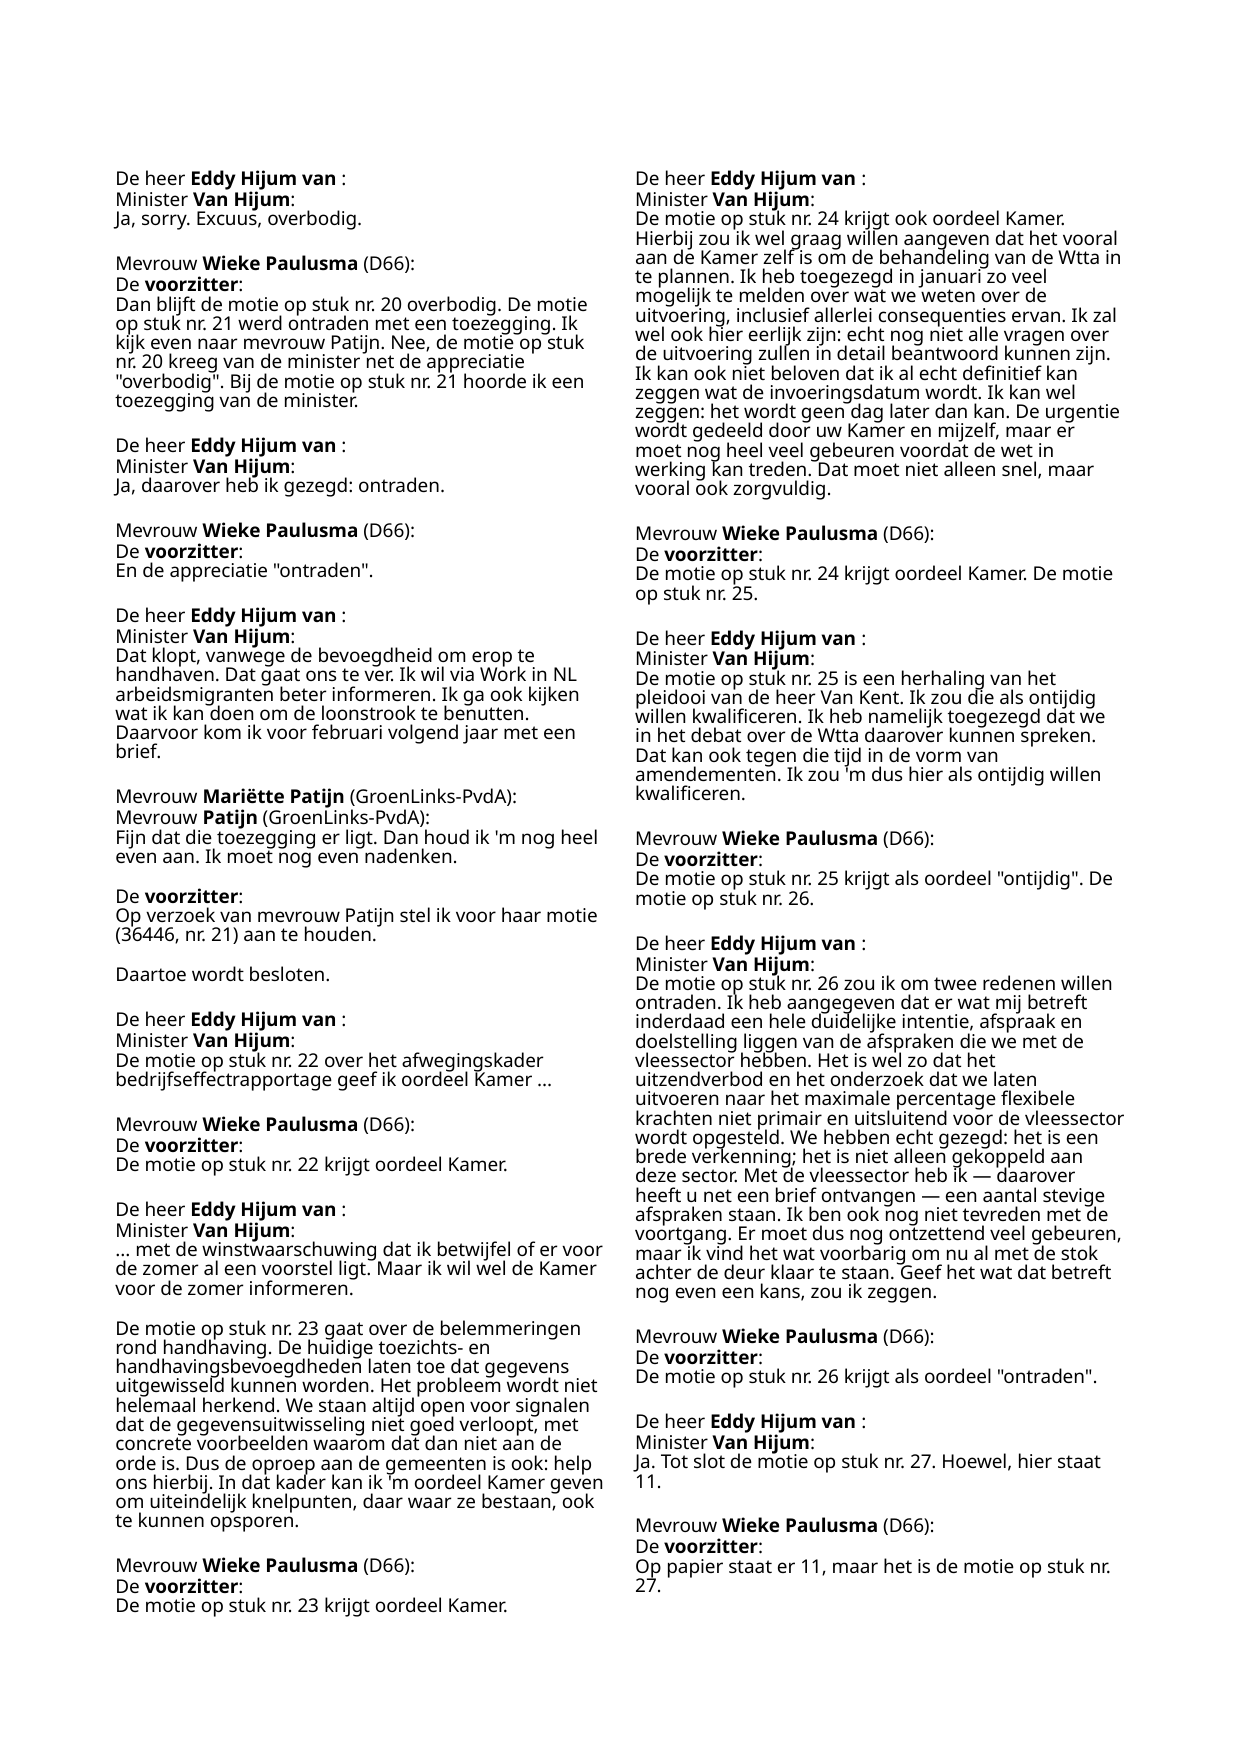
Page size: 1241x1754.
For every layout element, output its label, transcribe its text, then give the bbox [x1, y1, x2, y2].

text De motie op stuk nr. 25 krijgt als oordeel "ontijdig". De motie op stuk nr. 26. [635, 870, 1125, 909]
text De motie op stuk nr. 26 krijgt als oordeel "ontraden". [635, 1368, 1125, 1387]
text De motie op stuk nr. 22 over het afwegingskader bedrijfseffectrapportage geef ik oordeel Kamer ... [115, 1052, 605, 1090]
text De heer Eddy Hijum van : [115, 602, 605, 628]
text Minister Van Hijum: [115, 191, 605, 210]
text Minister Van Hijum: [635, 650, 1125, 670]
text De voorzitter: [115, 1137, 605, 1156]
text Minister Van Hijum: [115, 1032, 605, 1052]
text Mevrouw Wieke Paulusma (D66): [115, 251, 605, 276]
text De motie op stuk nr. 25 is een herhaling van het pleidooi van de heer Van Kent. Ik zou die als ontijdig willen kwalificeren. Ik heb namelijk toegezegd dat we in het debat over de Wtta daarover kunnen spreken. Dat kan ook tegen die tijd in de vorm van amendementen. Ik zou 'm dus hier als ontijdig willen kwalificeren. [635, 670, 1125, 804]
text Mevrouw Wieke Paulusma (D66): [635, 1323, 1125, 1349]
text De heer Eddy Hijum van : [115, 1007, 605, 1032]
text De motie op stuk nr. 24 krijgt ook oordeel Kamer. Hierbij zou ik wel graag willen aangeven dat het vooral aan de Kamer zelf is om de behandeling van de Wtta in te plannen. Ik heb toegezegd in januari zo veel mogelijk te melden over wat we weten over de uitvoering, inclusief allerlei consequenties ervan. Ik zal wel ook hier eerlijk zijn: echt nog niet alle vragen over de uitvoering zullen in detail beantwoord kunnen zijn. Ik kan ook niet beloven dat ik al echt definitief kan zeggen wat de invoeringsdatum wordt. Ik kan wel zeggen: het wordt geen dag later dan kan. De urgentie wordt gedeeld door uw Kamer en mijzelf, maar er moet nog heel veel gebeuren voordat de wet in werking kan treden. Dat moet niet alleen snel, maar vooral ook zorgvuldig. [635, 210, 1125, 499]
text De motie op stuk nr. 22 krijgt oordeel Kamer. [115, 1156, 605, 1175]
text De heer Eddy Hijum van : [635, 165, 1125, 191]
text En de appreciatie "ontraden". [115, 562, 605, 581]
text Mevrouw Wieke Paulusma (D66): [635, 825, 1125, 851]
text De voorzitter: [115, 543, 605, 562]
text Op verzoek van mevrouw Patijn stel ik voor haar motie (36446, nr. 21) aan te houden. [115, 907, 605, 946]
text De voorzitter: [635, 546, 1125, 565]
text Mevrouw Wieke Paulusma (D66): [635, 1513, 1125, 1538]
text De voorzitter: [635, 1538, 1125, 1558]
text Op papier staat er 11, maar het is de motie op stuk nr. 27. [635, 1558, 1125, 1596]
text Mevrouw Mariëtte Patijn (GroenLinks-PvdA): [115, 784, 605, 809]
text Daartoe wordt besloten. [115, 966, 605, 986]
text Minister Van Hijum: [635, 191, 1125, 210]
text De heer Eddy Hijum van : [635, 1408, 1125, 1434]
text Dan blijft de motie op stuk nr. 20 overbodig. De motie op stuk nr. 21 werd ontraden met een toezegging. Ik kijk even naar mevrouw Patijn. Nee, de motie op stuk nr. 20 kreeg van de minister net de appreciatie "overbodig". Bij de motie op stuk nr. 21 hoorde ik een toezegging van de minister. [115, 296, 605, 411]
text Ja, sorry. Excuus, overbodig. [115, 210, 605, 230]
text De heer Eddy Hijum van : [635, 930, 1125, 956]
text Mevrouw Wieke Paulusma (D66): [115, 517, 605, 543]
text Mevrouw Wieke Paulusma (D66): [635, 520, 1125, 546]
text ... met de winstwaarschuwing dat ik betwijfel of er voor de zomer al een voorstel ligt. Maar ik wil wel de Kamer voor de zomer informeren. [115, 1241, 605, 1299]
text Ja, daarover heb ik gezegd: ontraden. [115, 477, 605, 496]
text Dat klopt, vanwege de bevoegdheid om erop te handhaven. Dat gaat ons te ver. Ik wil via Work in NL arbeidsmigranten beter informeren. Ik ga ook kijken wat ik kan doen om de loonstrook te benutten. Daarvoor kom ik voor februari volgend jaar met een brief. [115, 647, 605, 763]
text De motie op stuk nr. 26 zou ik om twee redenen willen ontraden. Ik heb aangegeven dat er wat mij betreft inderdaad een hele duidelijke intentie, afspraak en doelstelling liggen van de afspraken die we met de vleessector hebben. Het is wel zo dat het uitzendverbod en het onderzoek dat we laten uitvoeren naar het maximale percentage flexibele krachten niet primair en uitsluitend voor de vleessector wordt opgesteld. We hebben echt gezegd: het is een brede verkenning; het is niet alleen gekoppeld aan deze sector. Met de vleessector heb ik — daarover heeft u net een brief ontvangen — een aantal stevige afspraken staan. Ik ben ook nog niet tevreden met de voortgang. Er moet dus nog ontzettend veel gebeuren, maar ik vind het wat voorbarig om nu al met de stok achter de deur klaar te staan. Geef het wat dat betreft nog even een kans, zou ik zeggen. [635, 975, 1125, 1302]
text De heer Eddy Hijum van : [635, 625, 1125, 650]
text Fijn dat die toezegging er ligt. Dan houd ik 'm nog heel even aan. Ik moet nog even nadenken. [115, 829, 605, 867]
text De heer Eddy Hijum van : [115, 165, 605, 191]
text Mevrouw Patijn (GroenLinks-PvdA): [115, 809, 605, 829]
text Minister Van Hijum: [635, 1434, 1125, 1453]
text Mevrouw Wieke Paulusma (D66): [115, 1111, 605, 1137]
text Mevrouw Wieke Paulusma (D66): [115, 1552, 605, 1578]
text De heer Eddy Hijum van : [115, 432, 605, 458]
text De motie op stuk nr. 23 krijgt oordeel Kamer. [115, 1597, 605, 1617]
text De voorzitter: [115, 1578, 605, 1597]
text Minister Van Hijum: [635, 956, 1125, 975]
text Minister Van Hijum: [115, 628, 605, 647]
text De voorzitter: [635, 1349, 1125, 1368]
text De voorzitter: [115, 888, 605, 907]
text De voorzitter: [635, 851, 1125, 870]
text Minister Van Hijum: [115, 1222, 605, 1241]
text Minister Van Hijum: [115, 458, 605, 477]
text De motie op stuk nr. 24 krijgt oordeel Kamer. De motie op stuk nr. 25. [635, 565, 1125, 604]
text De voorzitter: [115, 276, 605, 296]
text De motie op stuk nr. 23 gaat over de belemmeringen rond handhaving. De huidige toezichts- en handhavingsbevoegdheden laten toe dat gegevens uitgewisseld kunnen worden. Het probleem wordt niet helemaal herkend. We staan altijd open voor signalen dat de gegevensuitwisseling niet goed verloopt, met concrete voorbeelden waarom dat dan niet aan de orde is. Dus de oproep aan de gemeenten is ook: help ons hierbij. In dat kader kan ik 'm oordeel Kamer geven om uiteindelijk knelpunten, daar waar ze bestaan, ook te kunnen opsporen. [115, 1319, 605, 1532]
text Ja. Tot slot de motie op stuk nr. 27. Hoewel, hier staat 11. [635, 1453, 1125, 1492]
text De heer Eddy Hijum van : [115, 1196, 605, 1222]
